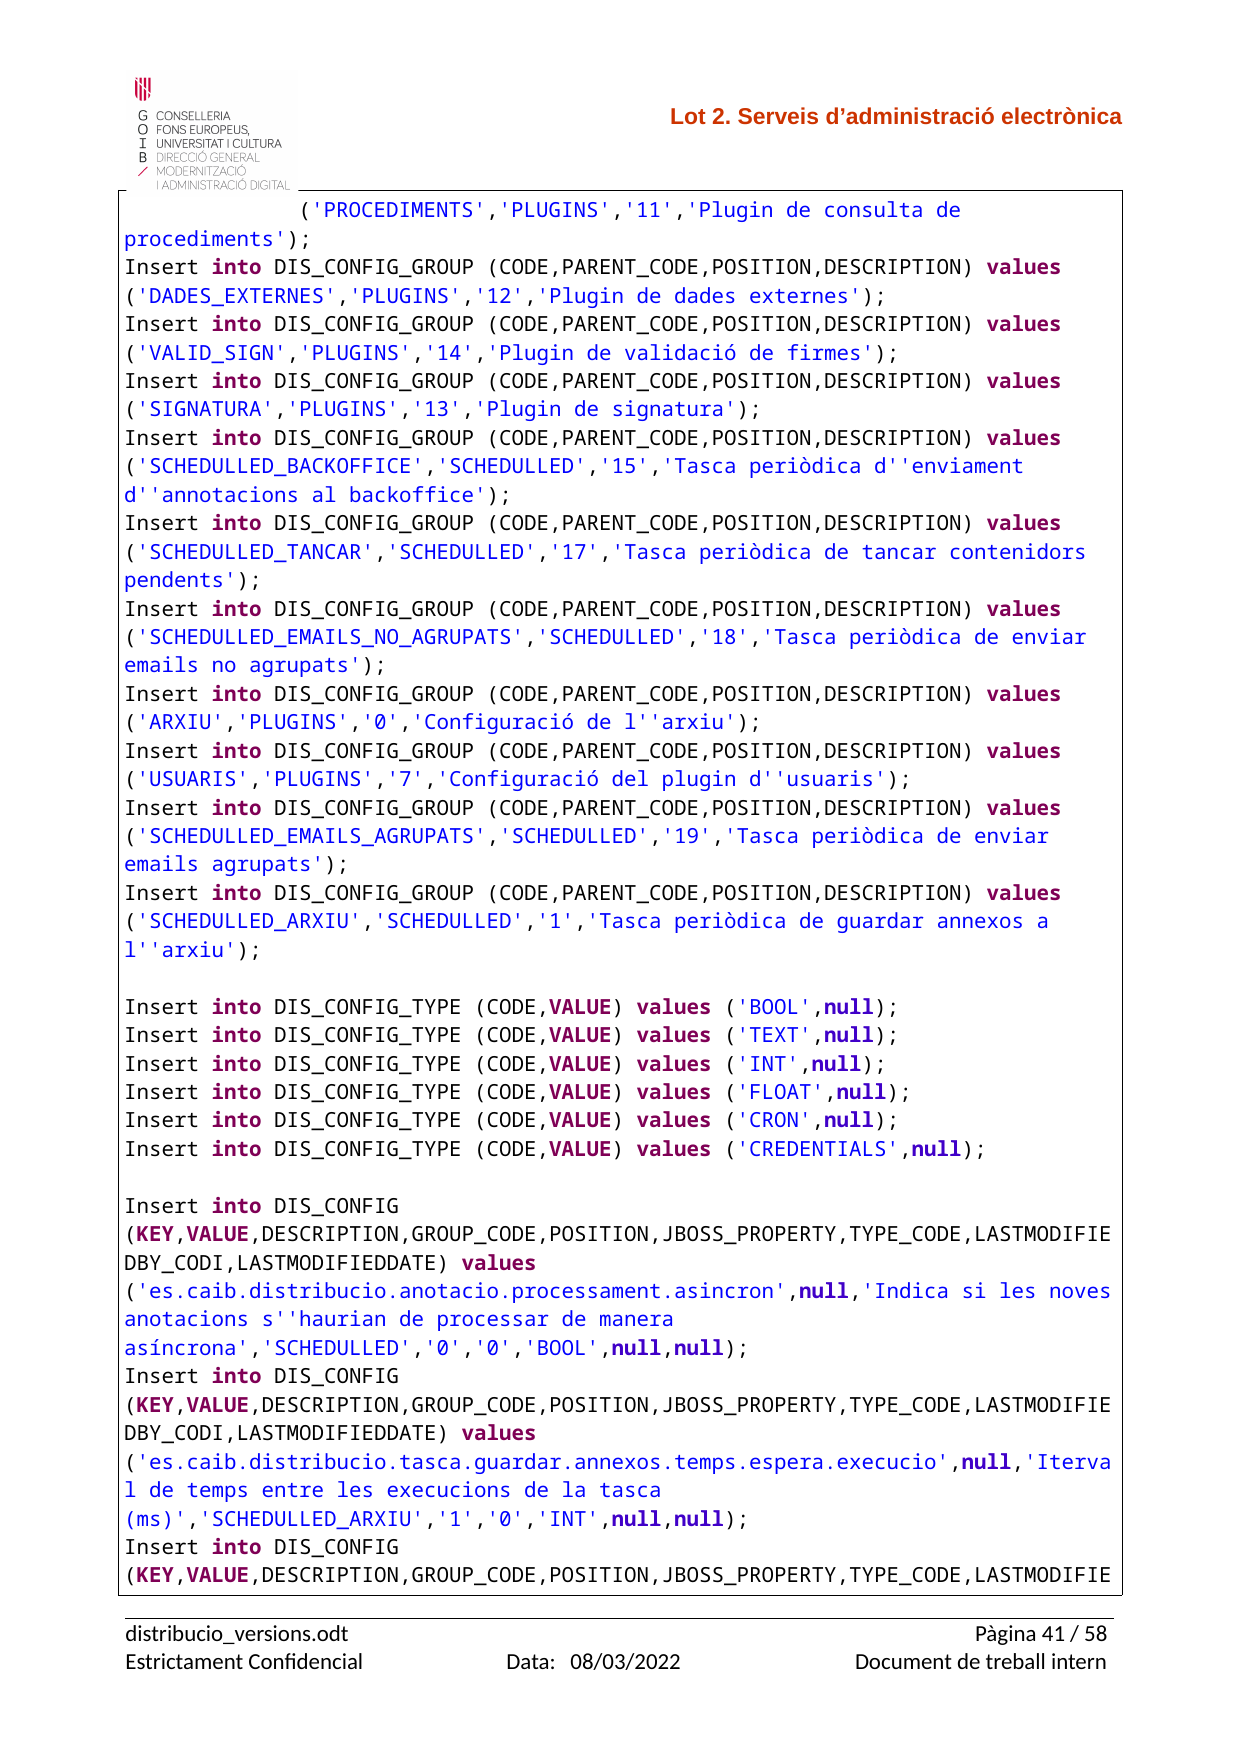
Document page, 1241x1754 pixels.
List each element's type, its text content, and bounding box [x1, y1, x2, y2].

table_header ('PROCEDIMENTS','PLUGINS','11','Plugin de consulta de procediments'); Insert into DIS_CONFIG_GROUP (CODE,PARENT_CODE,POSITION,DESCRIPTION) values ('DADES_EXTERNES','PLUGINS','12','Plugin de dades externes'); Insert into DIS_CONFIG_GROUP (CODE,PARENT_CODE,POSITION,DESCRIPTION) values ('VALID_SIGN','PLUGINS','14','Plugin de validació de firmes'); Insert into DIS_CONFIG_GROUP (CODE,PARENT_CODE,POSITION,DESCRIPTION) values ('SIGNATURA','PLUGINS','13','Plugin de signatura'); Insert into DIS_CONFIG_GROUP (CODE,PARENT_CODE,POSITION,DESCRIPTION) values ('SCHEDULLED_BACKOFFICE','SCHEDULLED','15','Tasca periòdica d''enviament d''annotacions al backoffice'); Insert into DIS_CONFIG_GROUP (CODE,PARENT_CODE,POSITION,DESCRIPTION) values ('SCHEDULLED_TANCAR','SCHEDULLED','17','Tasca periòdica de tancar contenidors pendents'); Insert into DIS_CONFIG_GROUP (CODE,PARENT_CODE,POSITION,DESCRIPTION) values ('SCHEDULLED_EMAILS_NO_AGRUPATS','SCHEDULLED','18','Tasca periòdica de enviar emails no agrupats'); Insert into DIS_CONFIG_GROUP (CODE,PARENT_CODE,POSITION,DESCRIPTION) values ('ARXIU','PLUGINS','0','Configuració de l''arxiu'); Insert into DIS_CONFIG_GROUP (CODE,PARENT_CODE,POSITION,DESCRIPTION) values ('USUARIS','PLUGINS','7','Configuració del plugin d''usuaris'); Insert into DIS_CONFIG_GROUP (CODE,PARENT_CODE,POSITION,DESCRIPTION) values ('SCHEDULLED_EMAILS_AGRUPATS','SCHEDULLED','19','Tasca periòdica de enviar emails agrupats'); Insert into DIS_CONFIG_GROUP (CODE,PARENT_CODE,POSITION,DESCRIPTION) values ('SCHEDULLED_ARXIU','SCHEDULLED','1','Tasca periòdica de guardar annexos a l''arxiu'); Insert into DIS_CONFIG_TYPE (CODE,VALUE) values ('BOOL',null); Insert into DIS_CONFIG_TYPE (CODE,VALUE) values ('TEXT',null); Insert into DIS_CONFIG_TYPE (CODE,VALUE) values ('INT',null); Insert into DIS_CONFIG_TYPE (CODE,VALUE) values ('FLOAT',null); Insert into DIS_CONFIG_TYPE (CODE,VALUE) values ('CRON',null); Insert into DIS_CONFIG_TYPE (CODE,VALUE) values ('CREDENTIALS',null); Insert into DIS_CONFIG (KEY,VALUE,DESCRIPTION,GROUP_CODE,POSITION,JBOSS_PROPERTY,TYPE_CODE,LASTMODIFIEDBY_CODI,LASTMODIFIEDDATE) values ('es.caib.distribucio.anotacio.processament.asincron',null,'Indica si les noves anotacions s''haurian de processar de manera asíncrona','SCHEDULLED','0','0','BOOL',null,null); Insert into DIS_CONFIG (KEY,VALUE,DESCRIPTION,GROUP_CODE,POSITION,JBOSS_PROPERTY,TYPE_CODE,LASTMODIFIEDBY_CODI,LASTMODIFIEDDATE) values ('es.caib.distribucio.tasca.guardar.annexos.temps.espera.execucio',null,'Iterval de temps entre les execucions de la tasca (ms)','SCHEDULLED_ARXIU','1','0','INT',null,null); Insert into DIS_CONFIG (KEY,VALUE,DESCRIPTION,GROUP_CODE,POSITION,JBOSS_PROPERTY,TYPE_CODE,LASTMODIFIE [119, 191, 1122, 1595]
picture [126, 70, 299, 197]
